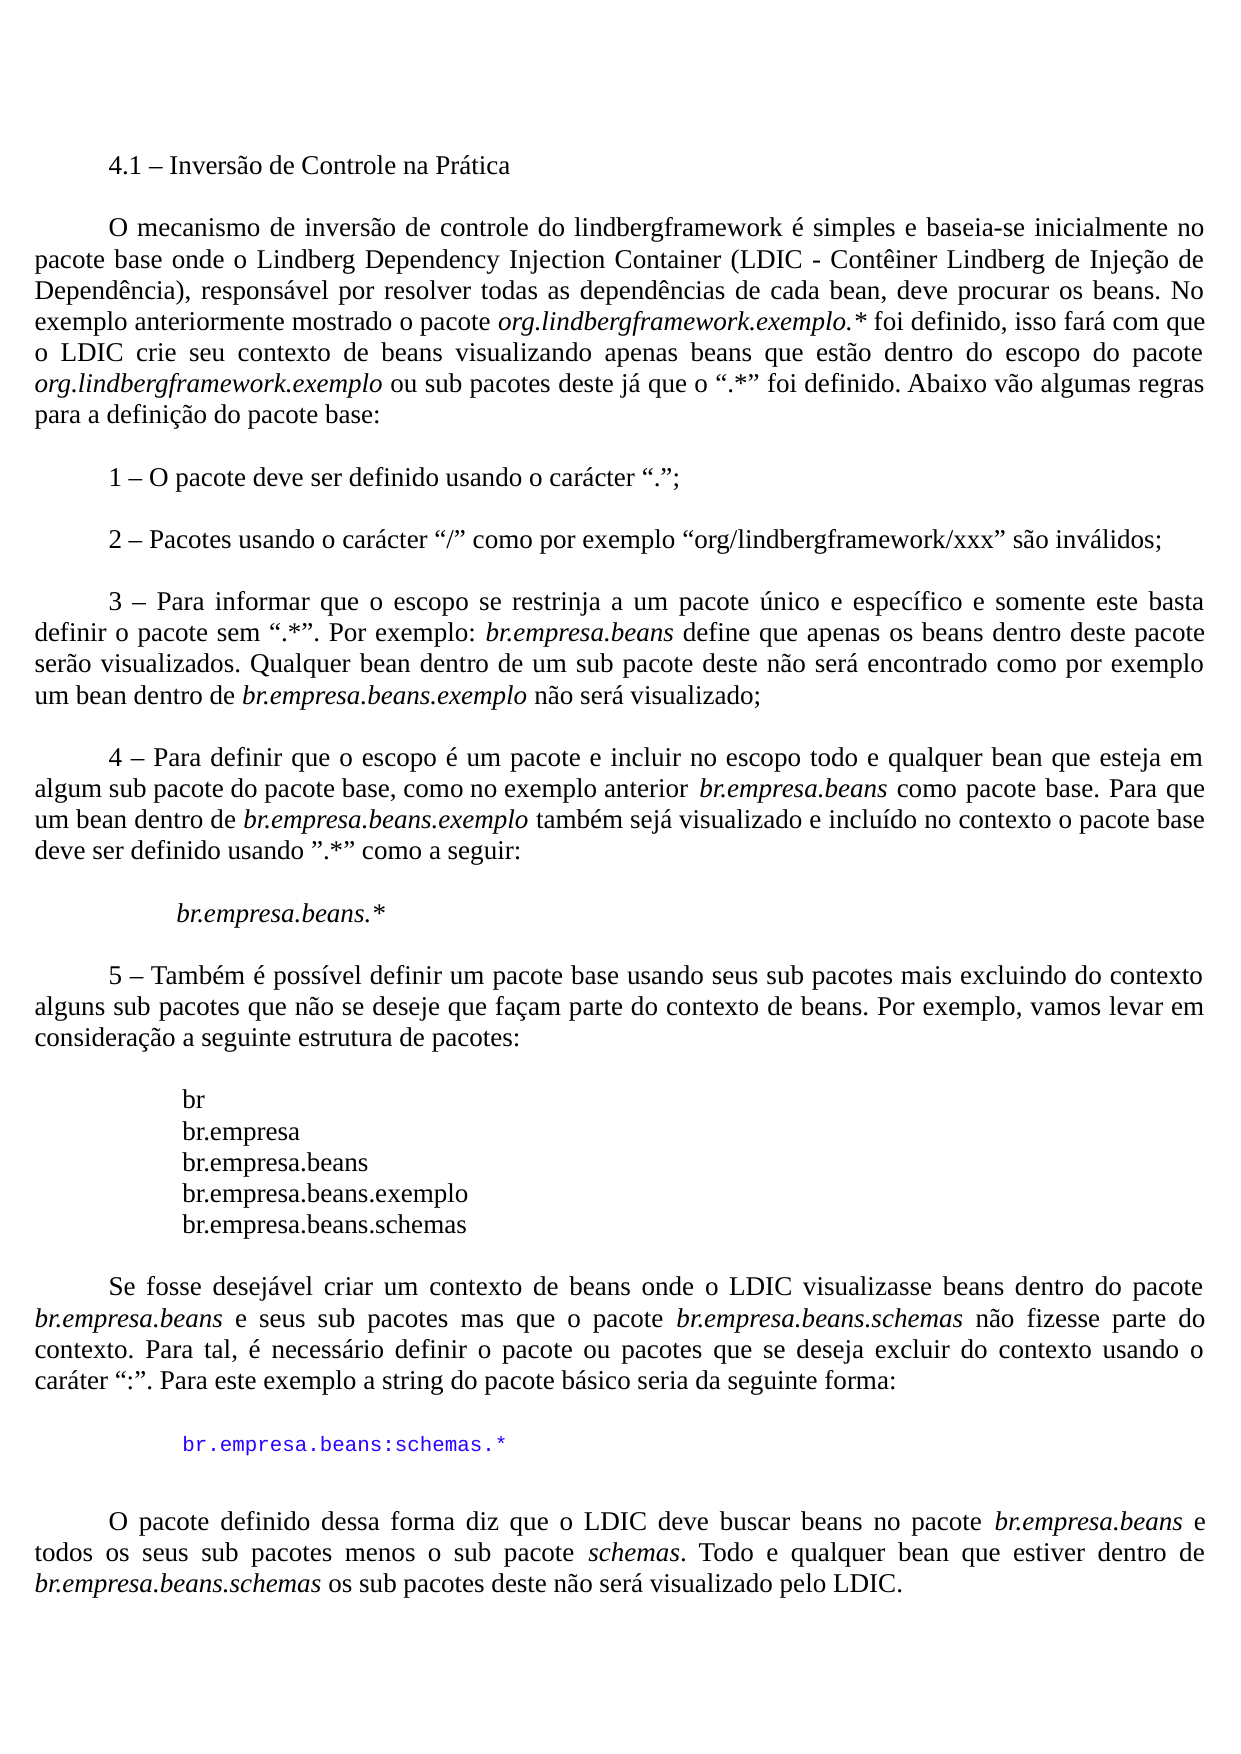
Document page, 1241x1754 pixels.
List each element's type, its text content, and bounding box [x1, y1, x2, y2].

text br.empresa.beans [34, 1146, 1206, 1177]
text br.empresa [34, 1115, 1206, 1146]
text O mecanismo de inversão de controle do lindbergframework é simples e baseia-se inicialmente no pacote base onde o Lindberg Dependency Injection Container (LDIC - Contêiner Lindberg de Injeção de Dependência), responsável por resolver todas as dependências de cada bean, deve procurar os beans. No exemplo anteriormente mostrado o pacote org.lindbergframework.exemplo.* foi definido, isso fará com que o LDIC crie seu contexto de beans visualizando apenas beans que estão dentro do escopo do pacote org.lindbergframework.exemplo ou sub pacotes deste já que o “.*” foi definido. Abaixo vão algumas regras para a definição do pacote base: [34, 212, 1206, 429]
text br.empresa.beans:schemas.* [34, 1426, 1206, 1458]
text 4 – Para definir que o escopo é um pacote e incluir no escopo todo e qualquer bean que esteja em algum sub pacote do pacote base, como no exemplo anterior br.empresa.beans como pacote base. Para que um bean dentro de br.empresa.beans.exemplo também sejá visualizado e incluído no contexto o pacote base deve ser definido usando ”.*” como a seguir: [34, 741, 1206, 866]
text 5 – Também é possível definir um pacote base usando seus sub pacotes mais excluindo do contexto alguns sub pacotes que não se deseje que façam parte do contexto de beans. Por exemplo, vamos levar em consideração a seguinte estrutura de pacotes: [34, 959, 1206, 1052]
text br.empresa.beans.exemplo [34, 1177, 1206, 1208]
text 3 – Para informar que o escopo se restrinja a um pacote único e específico e somente este basta definir o pacote sem “.*”. Por exemplo: br.empresa.beans define que apenas os beans dentro deste pacote serão visualizados. Qualquer bean dentro de um sub pacote deste não será encontrado como por exemplo um bean dentro de br.empresa.beans.exemplo não será visualizado; [34, 585, 1206, 710]
text 1 – O pacote deve ser definido usando o carácter “.”; [34, 461, 1206, 492]
text 4.1 – Inversão de Controle na Prática [34, 149, 1206, 180]
text Se fosse desejável criar um contexto de beans onde o LDIC visualizasse beans dentro do pacote br.empresa.beans e seus sub pacotes mas que o pacote br.empresa.beans.schemas não fizesse parte do contexto. Para tal, é necessário definir o pacote ou pacotes que se deseja excluir do contexto usando o caráter “:”. Para este exemplo a string do pacote básico seria da seguinte forma: [34, 1271, 1206, 1395]
text br [34, 1084, 1206, 1115]
text 2 – Pacotes usando o carácter “/” como por exemplo “org/lindbergframework/xxx” são inválidos; [34, 523, 1206, 554]
text br.empresa.beans.* [34, 897, 1206, 928]
text O pacote definido dessa forma diz que o LDIC deve buscar beans no pacote br.empresa.beans e todos os seus sub pacotes menos o sub pacote schemas. Todo e qualquer bean que estiver dentro de br.empresa.beans.schemas os sub pacotes deste não será visualizado pelo LDIC. [34, 1505, 1206, 1598]
text br.empresa.beans.schemas [34, 1208, 1206, 1239]
